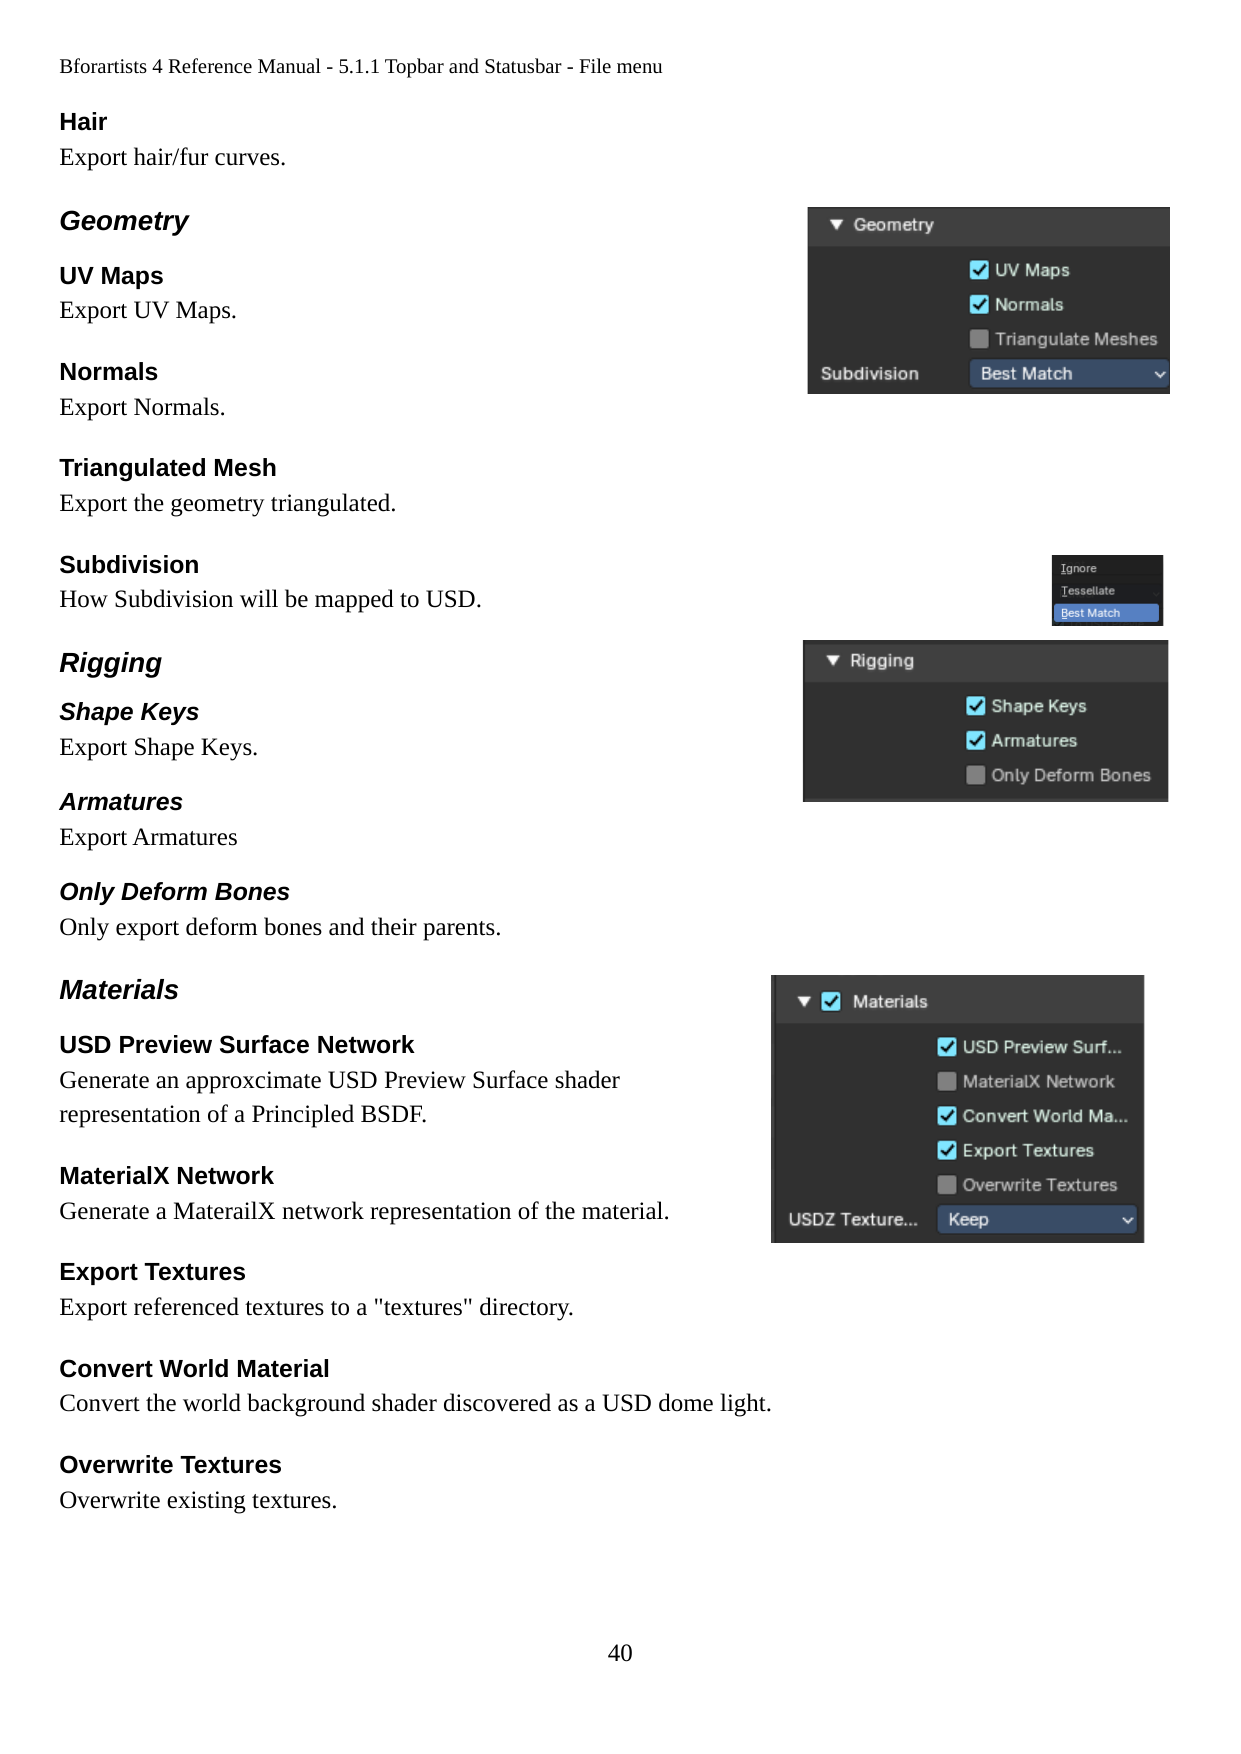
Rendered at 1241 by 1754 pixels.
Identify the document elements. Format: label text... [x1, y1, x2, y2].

text [1170, 296, 1181, 324]
text Overwrite existing textures. [59, 1485, 1181, 1514]
subtitle [1170, 261, 1181, 289]
subtitle Overwrite Textures [59, 1450, 1181, 1479]
subtitle [1145, 1161, 1181, 1189]
subtitle Normals [59, 357, 807, 386]
text [1145, 1065, 1181, 1128]
picture [807, 207, 1170, 394]
subtitle UV Maps [59, 261, 807, 289]
subtitle Only Deform Bones [59, 877, 1181, 906]
subtitle MaterialX Network [59, 1161, 771, 1189]
text Export referenced textures to a "textures" directory. [59, 1292, 1181, 1321]
picture [1051, 555, 1164, 626]
subtitle Hair [59, 107, 1181, 136]
subtitle Triangulated Mesh [59, 453, 1181, 482]
subtitle Geometry [59, 204, 1181, 236]
subtitle Export Textures [59, 1257, 1181, 1286]
text Export Shape Keys. [59, 732, 802, 760]
subtitle [1169, 646, 1181, 678]
text Only export deform bones and their parents. [59, 912, 1181, 941]
subtitle USD Preview Surface Network [59, 1030, 771, 1059]
subtitle Convert World Material [59, 1354, 1181, 1382]
text Convert the world background shader discovered as a USD dome light. [59, 1388, 1181, 1417]
subtitle [1145, 1030, 1181, 1059]
subtitle Subdivision [59, 550, 1181, 578]
subtitle Rigging [59, 646, 802, 678]
text Generate an approxcimate USD Preview Surface shader representation of a Principled BSDF. [59, 1065, 771, 1128]
subtitle Armatures [59, 787, 1181, 815]
subtitle Materials [59, 973, 1181, 1005]
picture [802, 640, 1169, 802]
text Export the geometry triangulated. [59, 488, 1181, 517]
subtitle Shape Keys [59, 697, 802, 725]
text Export Normals. [59, 392, 1181, 421]
text Export hair/fur curves. [59, 142, 1181, 171]
picture [771, 975, 1145, 1243]
subtitle [1169, 697, 1181, 725]
text How Subdivision will be mapped to USD. [59, 584, 1051, 613]
subtitle [1170, 357, 1181, 386]
text Generate a MaterailX network representation of the material. [59, 1196, 771, 1224]
text Export UV Maps. [59, 296, 807, 324]
text Export Armatures [59, 822, 1181, 850]
